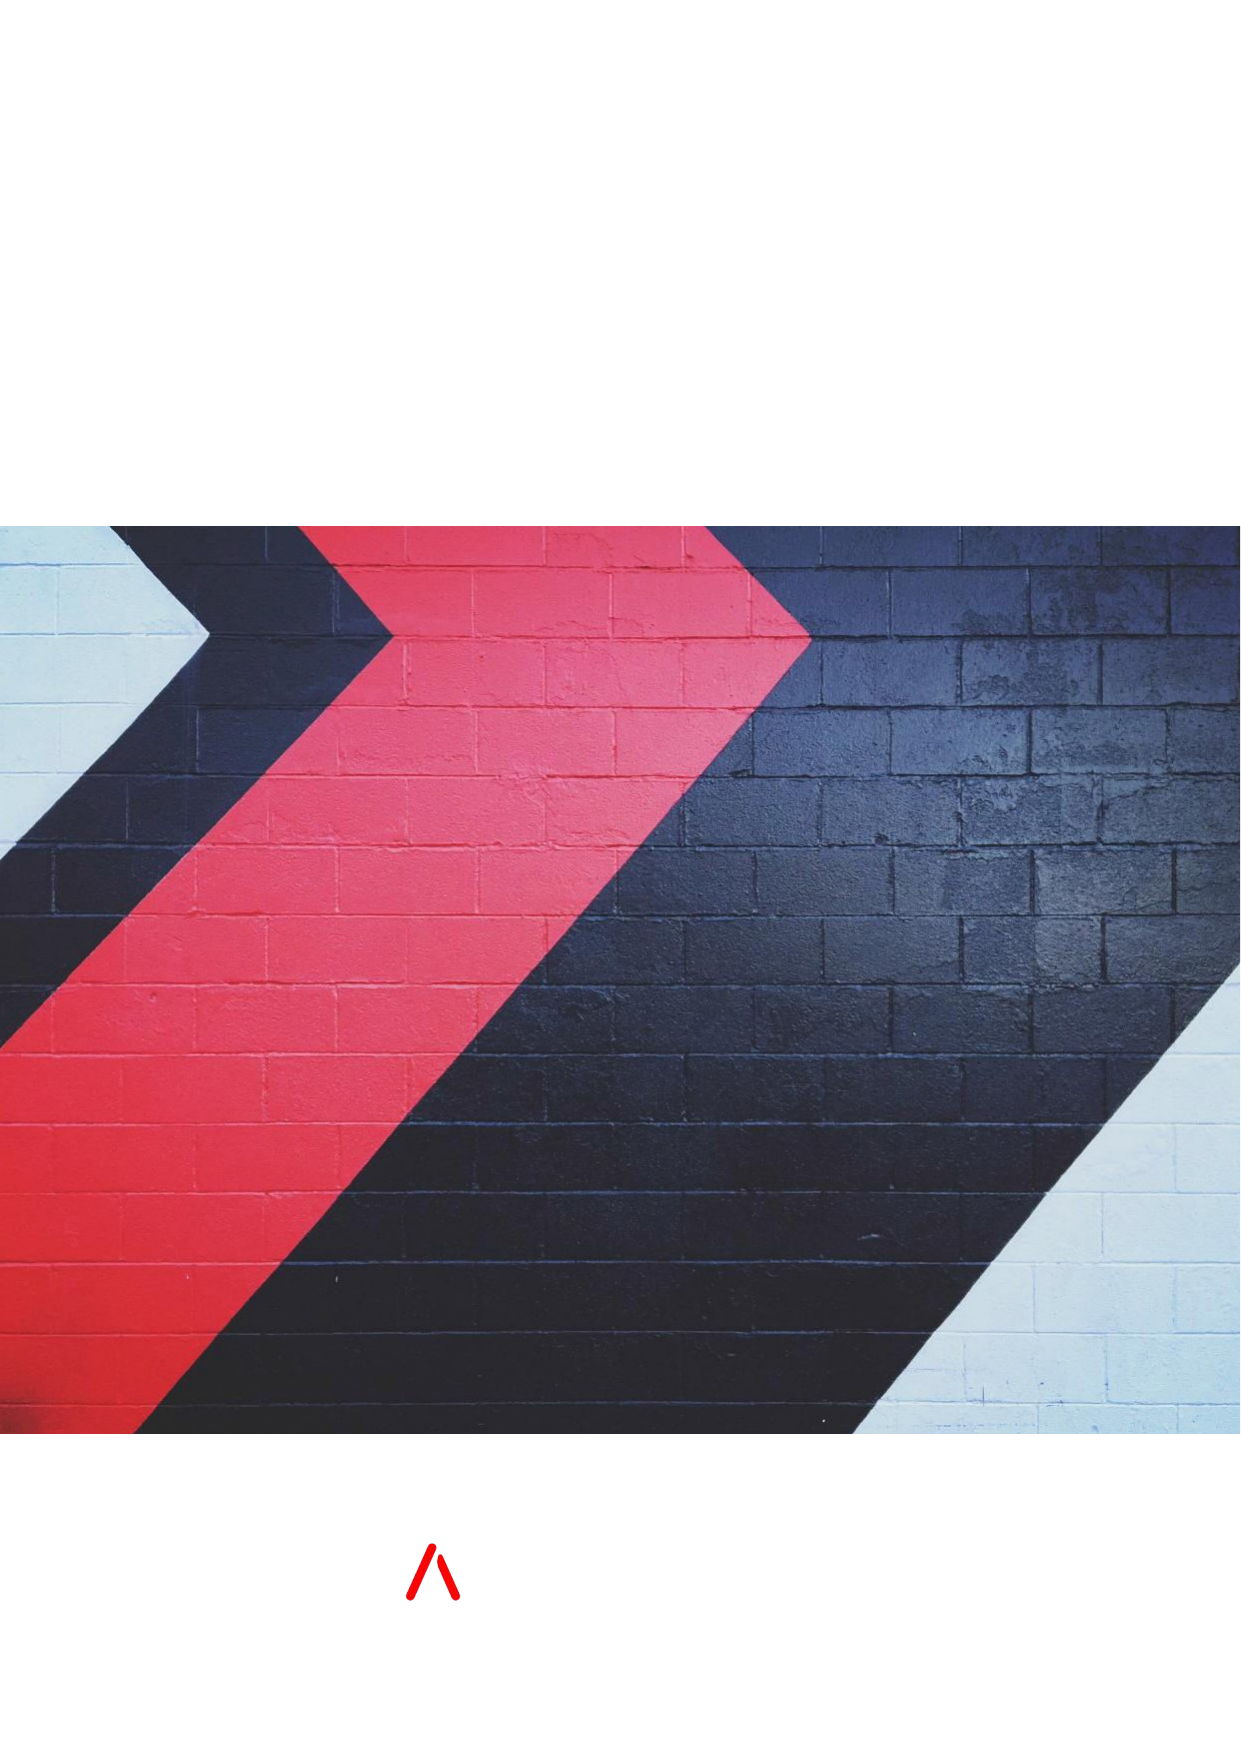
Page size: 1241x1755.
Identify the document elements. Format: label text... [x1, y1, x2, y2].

text Cátedra Unesco de Género, Universidad Politécnica de Madrid [110, 444, 1241, 473]
text PLAN DE IGUALDAD [104, 121, 1241, 212]
subtitle DEL CONSEJO SUPERIOR DE LOS COLEGIOS DE ARQUITECTOS DE ESPAÑA [104, 217, 1093, 346]
subtitle Inés Sánchez de Madariaga, Inés Novella Abril [110, 414, 1241, 442]
